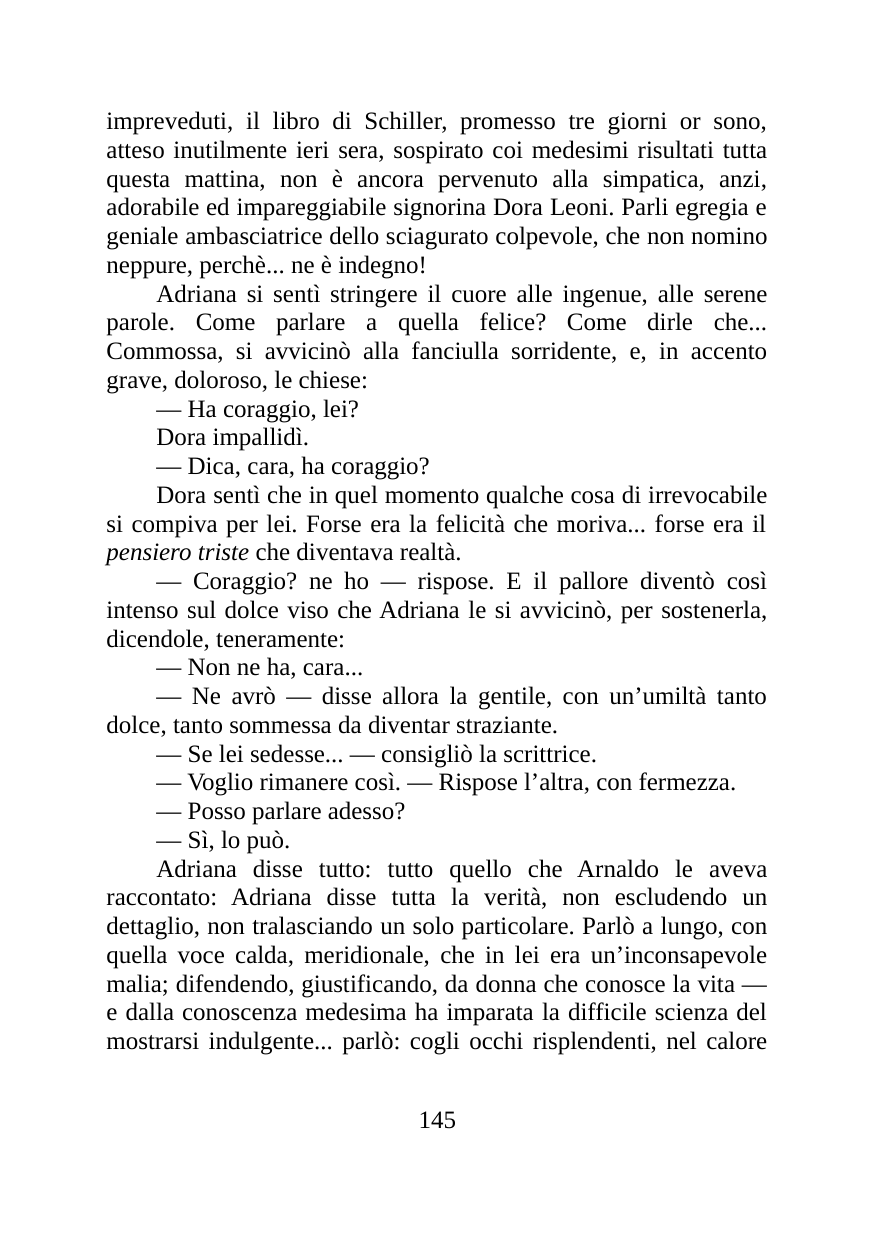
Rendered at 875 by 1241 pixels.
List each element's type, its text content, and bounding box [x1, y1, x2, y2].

text Dora sentì che in quel momento qualche cosa di irrevocabile si compiva per lei. Forse era la felicità che moriva... forse era il pensiero triste che diventava realtà. [106, 480, 768, 566]
text impreveduti, il libro di Schiller, promesso tre giorni or sono, atteso inutilmente ieri sera, sospirato coi medesimi risultati tutta questa mattina, non è ancora pervenuto alla simpatica, anzi, adorabile ed impareggiabile signorina Dora Leoni. Parli egregia e geniale ambasciatrice dello sciagurato colpevole, che non nomino neppure, perchè... ne è indegno! [106, 106, 768, 279]
text — Posso parlare adesso? [106, 796, 768, 825]
text Adriana disse tutto: tutto quello che Arnaldo le aveva raccontato: Adriana disse tutta la verità, non escludendo un dettaglio, non tralasciando un solo particolare. Parlò a lungo, con quella voce calda, meridionale, che in lei era un’inconsapevole malia; difendendo, giustificando, da donna che conosce la vita — e dalla conoscenza medesima ha imparata la difficile scienza del mostrarsi indulgente... parlò: cogli occhi risplendenti, nel calore [106, 854, 768, 1055]
text — Dica, cara, ha coraggio? [106, 451, 768, 480]
text — Non ne ha, cara... [106, 652, 768, 681]
text Adriana si sentì stringere il cuore alle ingenue, alle serene parole. Come parlare a quella felice? Come dirle che... Commossa, si avvicinò alla fanciulla sorridente, e, in accento grave, doloroso, le chiese: [106, 279, 768, 394]
text — Ha coraggio, lei? [106, 394, 768, 422]
text Dora impallidì. [106, 422, 768, 451]
text — Sì, lo può. [106, 825, 768, 854]
text — Coraggio? ne ho — rispose. E il pallore diventò così intenso sul dolce viso che Adriana le si avvicinò, per sostenerla, dicendole, teneramente: [106, 566, 768, 652]
text — Voglio rimanere così. — Rispose l’altra, con fermezza. [106, 767, 768, 796]
text — Se lei sedesse... — consigliò la scrittrice. [106, 739, 768, 767]
text — Ne avrò — disse allora la gentile, con un’umiltà tanto dolce, tanto sommessa da diventar straziante. [106, 681, 768, 739]
